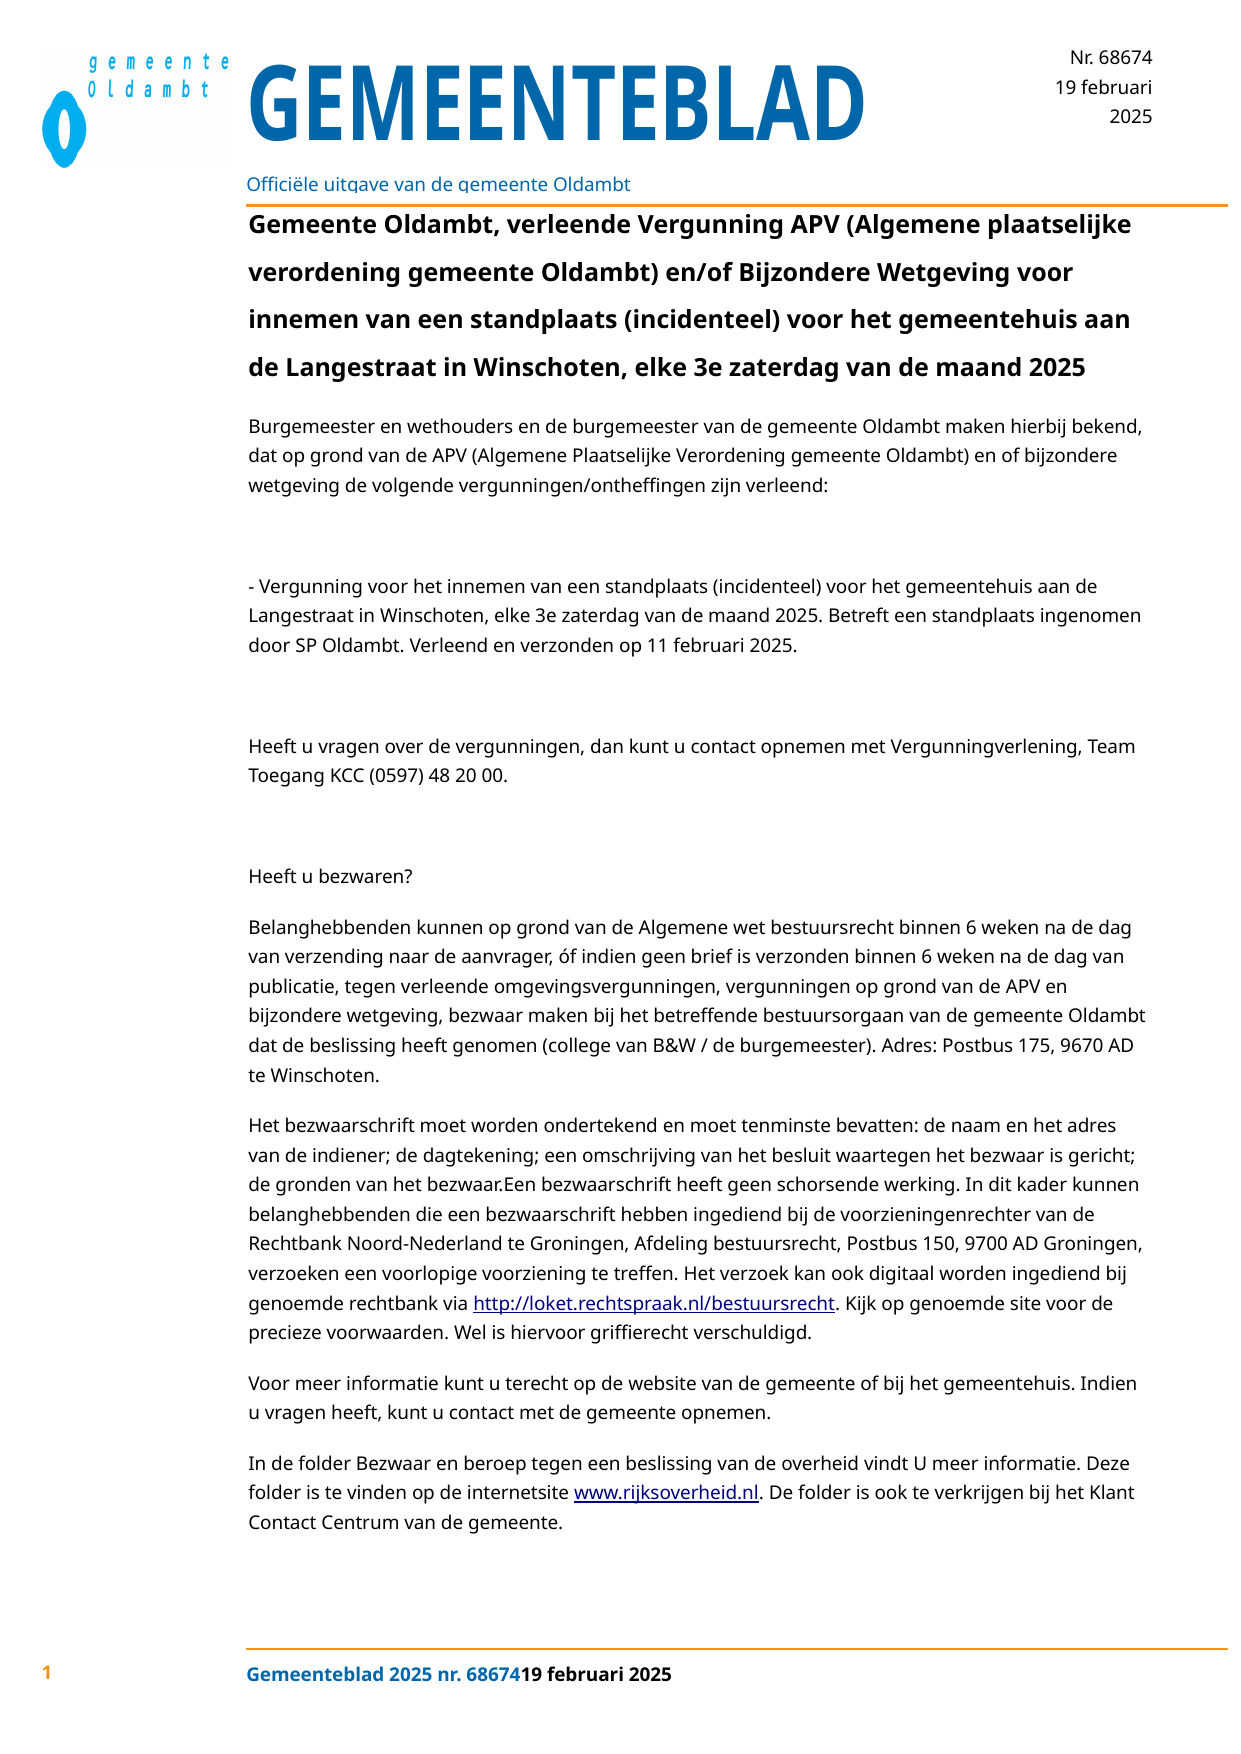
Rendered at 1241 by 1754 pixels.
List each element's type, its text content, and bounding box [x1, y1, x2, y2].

text Gemeente Oldambt, verleende Vergunning APV (Algemene plaatselijke verordening gemeente Oldambt) en/of Bijzondere Wetgeving voor innemen van een standplaats (incidenteel) voor het gemeentehuis aan de Langestraat in Winschoten, elke 3e zaterdag van de maand 2025 [248, 207, 1152, 384]
text Belanghebbenden kunnen op grond van de Algemene wet bestuursrecht binnen 6 weken na de dag van verzending naar de aanvrager, óf indien geen brief is verzonden binnen 6 weken na de dag van publicatie, tegen verleende omgevingsvergunningen, vergunningen op grond van de APV en bijzondere wetgeving, bezwaar maken bij het betreffende bestuursorgaan van de gemeente Oldambt dat de beslissing heeft genomen (college van B&W / de burgemeester). Adres: Postbus 175, 9670 AD te Winschoten. [248, 914, 1152, 1088]
text Voor meer informatie kunt u terecht op de website van de gemeente of bij het gemeentehuis. Indien u vragen heeft, kunt u contact met de gemeente opnemen. [248, 1370, 1152, 1425]
picture [41, 47, 231, 172]
text - Vergunning voor het innemen van een standplaats (incidenteel) voor het gemeentehuis aan de Langestraat in Winschoten, elke 3e zaterdag van de maand 2025. Betreft een standplaats ingenomen door SP Oldambt. Verleend en verzonden op 11 februari 2025. [248, 573, 1152, 658]
text In de folder Bezwaar en beroep tegen een beslissing van de overheid vindt U meer informatie. Deze folder is te vinden op de internetsite www.rijksoverheid.nl. De folder is ook te verkrijgen bij het Klant Contact Centrum van de gemeente. [248, 1450, 1152, 1535]
text Burgemeester en wethouders en de burgemeester van de gemeente Oldambt maken hierbij bekend, dat op grond van de APV (Algemene Plaatselijke Verordening gemeente Oldambt) en of bijzondere wetgeving de volgende vergunningen/ontheffingen zijn verleend: [248, 413, 1152, 498]
text Heeft u bezwaren? [248, 863, 1152, 889]
text Heeft u vragen over de vergunningen, dan kunt u contact opnemen met Vergunningverlening, Team Toegang KCC (0597) 48 20 00. [248, 733, 1152, 788]
text Het bezwaarschrift moet worden ondertekend en moet tenminste bevatten: de naam en het adres van de indiener; de dagtekening; een omschrijving van het besluit waartegen het bezwaar is gericht; de gronden van het bezwaar.Een bezwaarschrift heeft geen schorsende werking. In dit kader kunnen belanghebbenden die een bezwaarschrift hebben ingediend bij de voorzieningenrechter van de Rechtbank Noord-Nederland te Groningen, Afdeling bestuursrecht, Postbus 150, 9700 AD Groningen, verzoeken een voorlopige voorziening te treffen. Het verzoek kan ook digitaal worden ingediend bij genoemde rechtbank via http://loket.rechtspraak.nl/bestuursrecht. Kijk op genoemde site voor de precieze voorwaarden. Wel is hiervoor griffierecht verschuldigd. [248, 1112, 1152, 1345]
